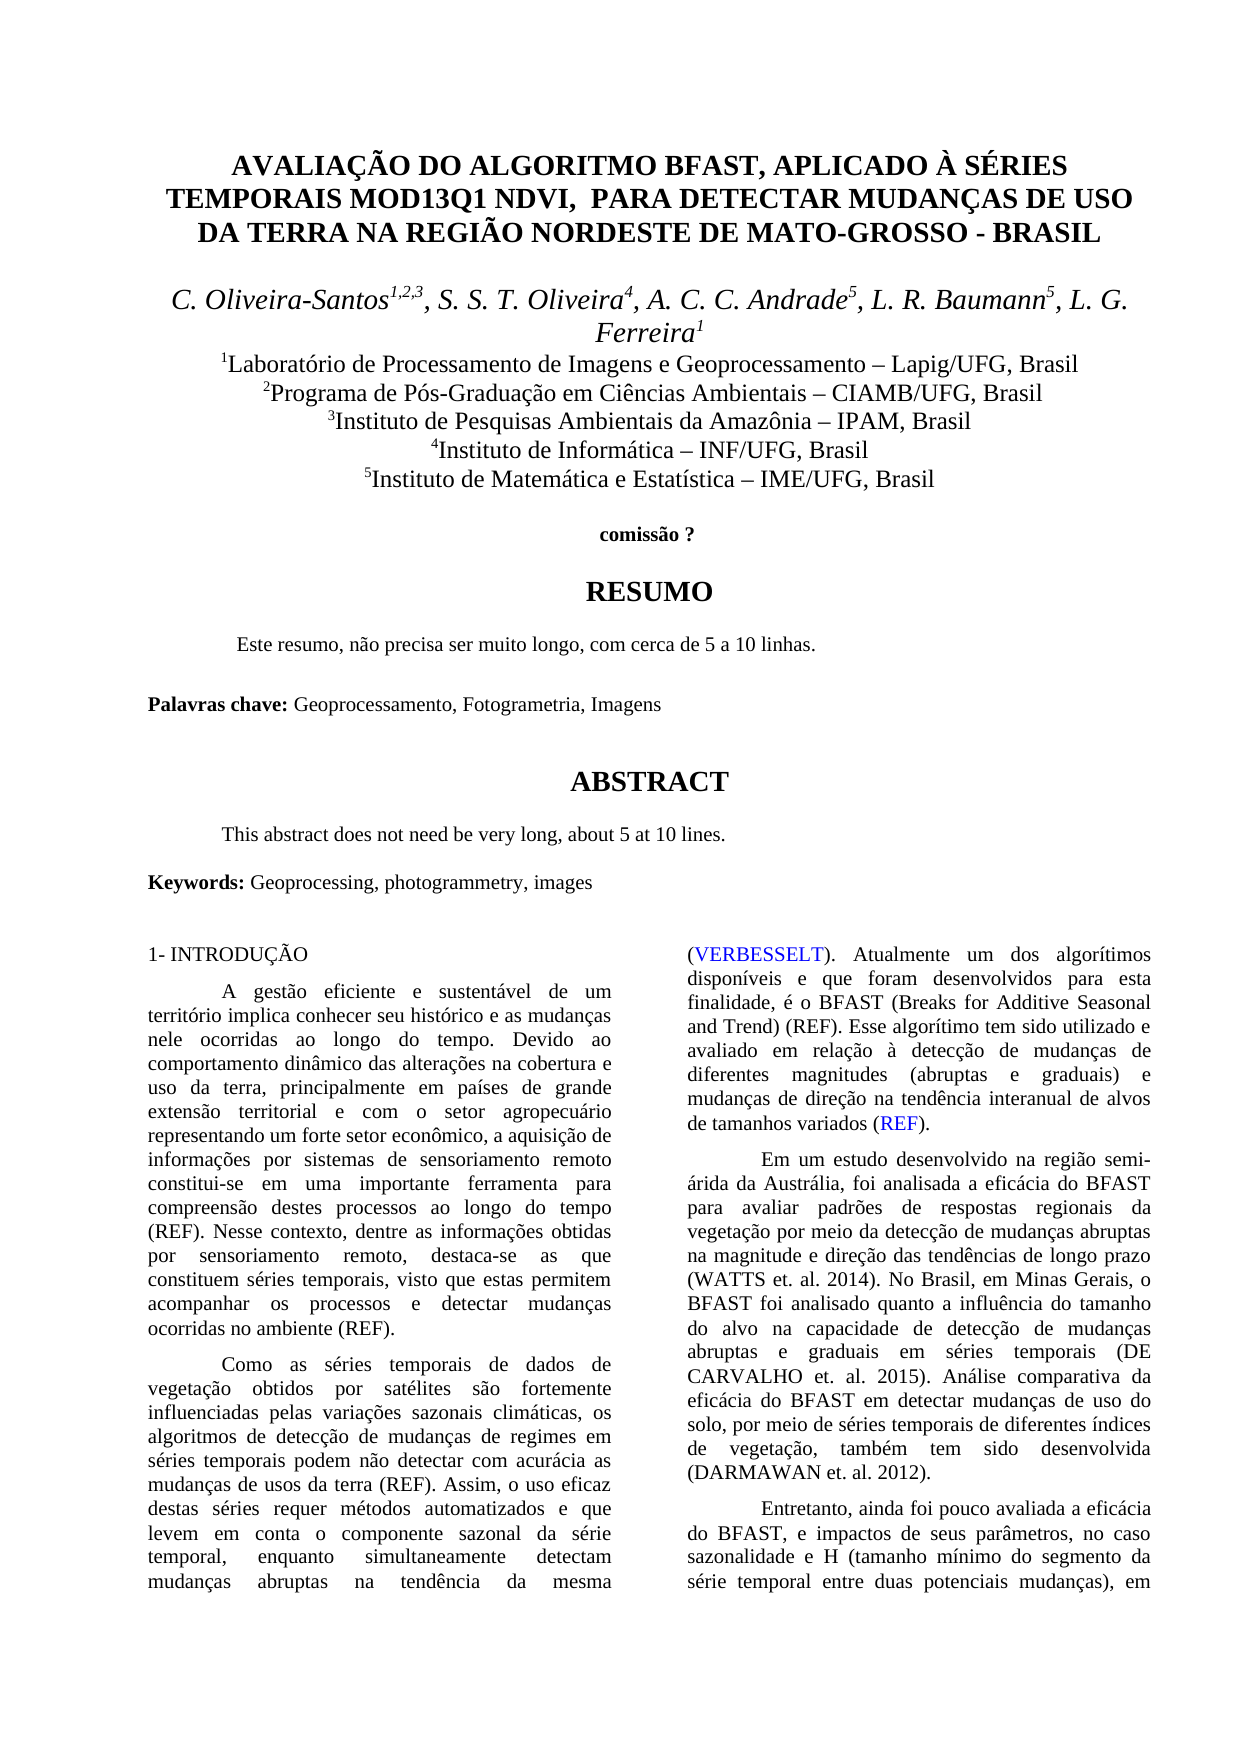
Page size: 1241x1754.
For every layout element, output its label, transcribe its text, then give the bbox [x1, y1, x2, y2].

text Este resumo, não precisa ser muito longo, com cerca de 5 a 10 linhas. [148, 632, 1152, 656]
text Em um estudo desenvolvido na região semi-árida da Austrália, foi analisada a eficácia do BFAST para avaliar padrões de respostas regionais da vegetação por meio da detecção de mudanças abruptas na magnitude e direção das tendências de longo prazo (WATTS et. al. 2014). No Brasil, em Minas Gerais, o BFAST foi analisado quanto a influência do tamanho do alvo na capacidade de detecção de mudanças abruptas e graduais em séries temporais (DE CARVALHO et. al. 2015). Análise comparativa da eficácia do BFAST em detectar mudanças de uso do solo, por meio de séries temporais de diferentes índices de vegetação, também tem sido desenvolvida (DARMAWAN et. al. 2012). [687, 1147, 1152, 1484]
text 2Programa de Pós-Graduação em Ciências Ambientais – CIAMB/UFG, Brasil [148, 378, 1152, 406]
text comissão ? [148, 521, 1152, 546]
text Como as séries temporais de dados de vegetação obtidos por satélites são fortemente influenciadas pelas variações sazonais climáticas, os algoritmos de detecção de mudanças de regimes em séries temporais podem não detectar com acurácia as mudanças de usos da terra (REF). Assim, o uso eficaz destas séries requer métodos automatizados e que levem em conta o componente sazonal da série temporal, enquanto simultaneamente detectam mudanças abruptas na tendência da mesma [148, 1352, 612, 1593]
text 1- INTRODUÇÃO [148, 942, 612, 966]
text 1Laboratório de Processamento de Imagens e Geoprocessamento – Lapig/UFG, Brasil [148, 349, 1152, 378]
text 4Instituto de Informática – INF/UFG, Brasil [148, 435, 1152, 464]
text 5Instituto de Matemática e Estatística – IME/UFG, Brasil [148, 464, 1152, 493]
text Palavras chave: Geoprocessamento, Fotogrametria, Imagens [148, 692, 1152, 716]
subtitle ABSTRACT [148, 764, 1152, 798]
subtitle RESUMO [148, 574, 1152, 608]
text 3Instituto de Pesquisas Ambientais da Amazônia – IPAM, Brasil [148, 406, 1152, 435]
text Keywords: Geoprocessing, photogrammetry, images [148, 870, 1152, 894]
text This abstract does not need be very long, about 5 at 10 lines. [148, 822, 1152, 846]
text AVALIAÇÃO DO ALGORITMO BFAST, APLICADO À SÉRIES TEMPORAIS MOD13Q1 NDVI, PARA DETECTAR MUDANÇAS DE USO DA TERRA NA REGIÃO NORDESTE DE MATO-GROSSO - BRASIL [148, 148, 1152, 248]
text (VERBESSELT). Atualmente um dos algorítimos disponíveis e que foram desenvolvidos para esta finalidade, é o BFAST (Breaks for Additive Seasonal and Trend) (REF). Esse algorítimo tem sido utilizado e avaliado em relação à detecção de mudanças de diferentes magnitudes (abruptas e graduais) e mudanças de direção na tendência interanual de alvos de tamanhos variados (REF). [687, 942, 1152, 1134]
text C. Oliveira-Santos1,2,3, S. S. T. Oliveira4, A. C. C. Andrade5, L. R. Baumann5, L. G. Ferreira1 [148, 282, 1152, 349]
text Entretanto, ainda foi pouco avaliada a eficácia do BFAST, e impactos de seus parâmetros, no caso sazonalidade e H (tamanho mínimo do segmento da série temporal entre duas potenciais mudanças), em [687, 1496, 1152, 1593]
text A gestão eficiente e sustentável de um território implica conhecer seu histórico e as mudanças nele ocorridas ao longo do tempo. Devido ao comportamento dinâmico das alterações na cobertura e uso da terra, principalmente em países de grande extensão territorial e com o setor agropecuário representando um forte setor econômico, a aquisição de informações por sistemas de sensoriamento remoto constitui-se em uma importante ferramenta para compreensão destes processos ao longo do tempo (REF). Nesse contexto, dentre as informações obtidas por sensoriamento remoto, destaca-se as que constituem séries temporais, visto que estas permitem acompanhar os processos e detectar mudanças ocorridas no ambiente (REF). [148, 978, 612, 1339]
